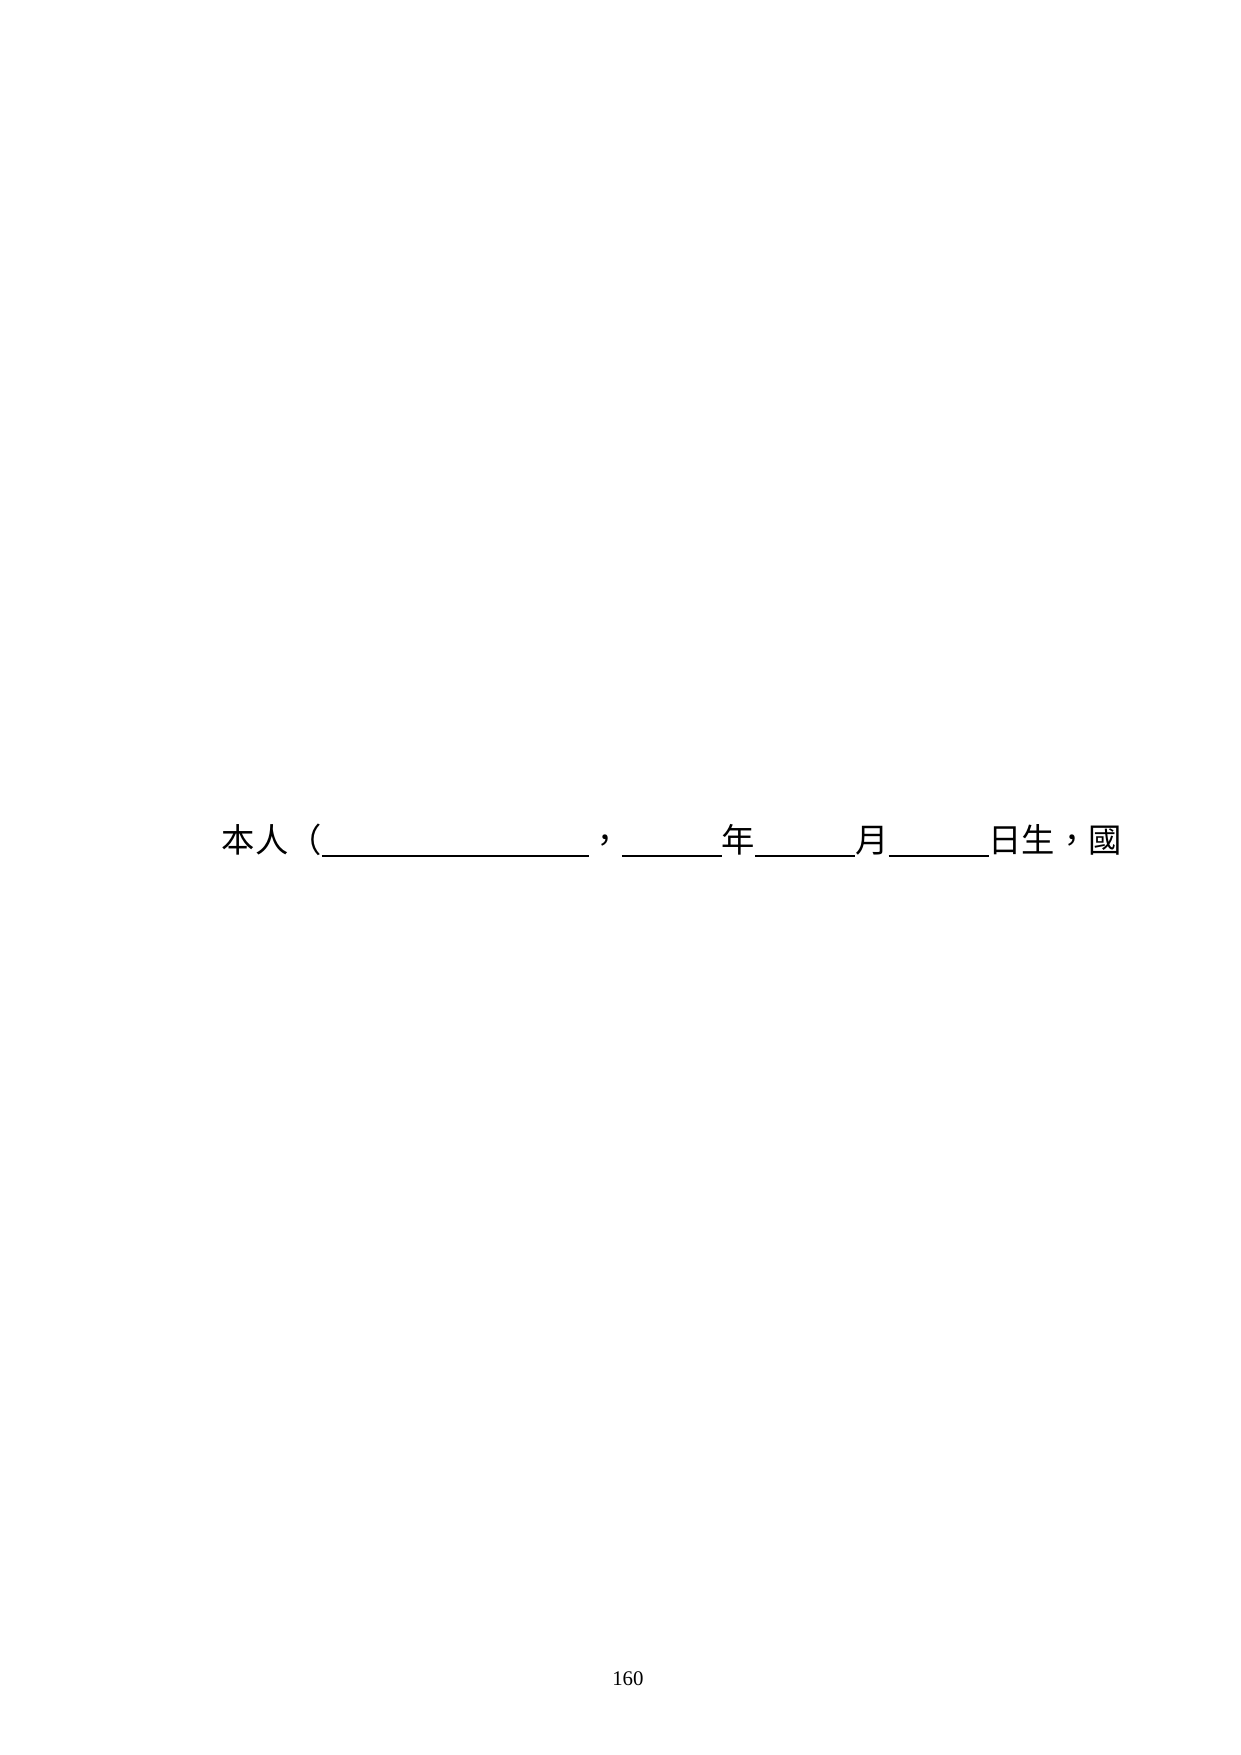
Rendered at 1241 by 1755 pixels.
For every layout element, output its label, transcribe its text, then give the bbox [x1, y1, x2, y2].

text 本人（ ， 年 月 日生，國 [103, 813, 1152, 862]
